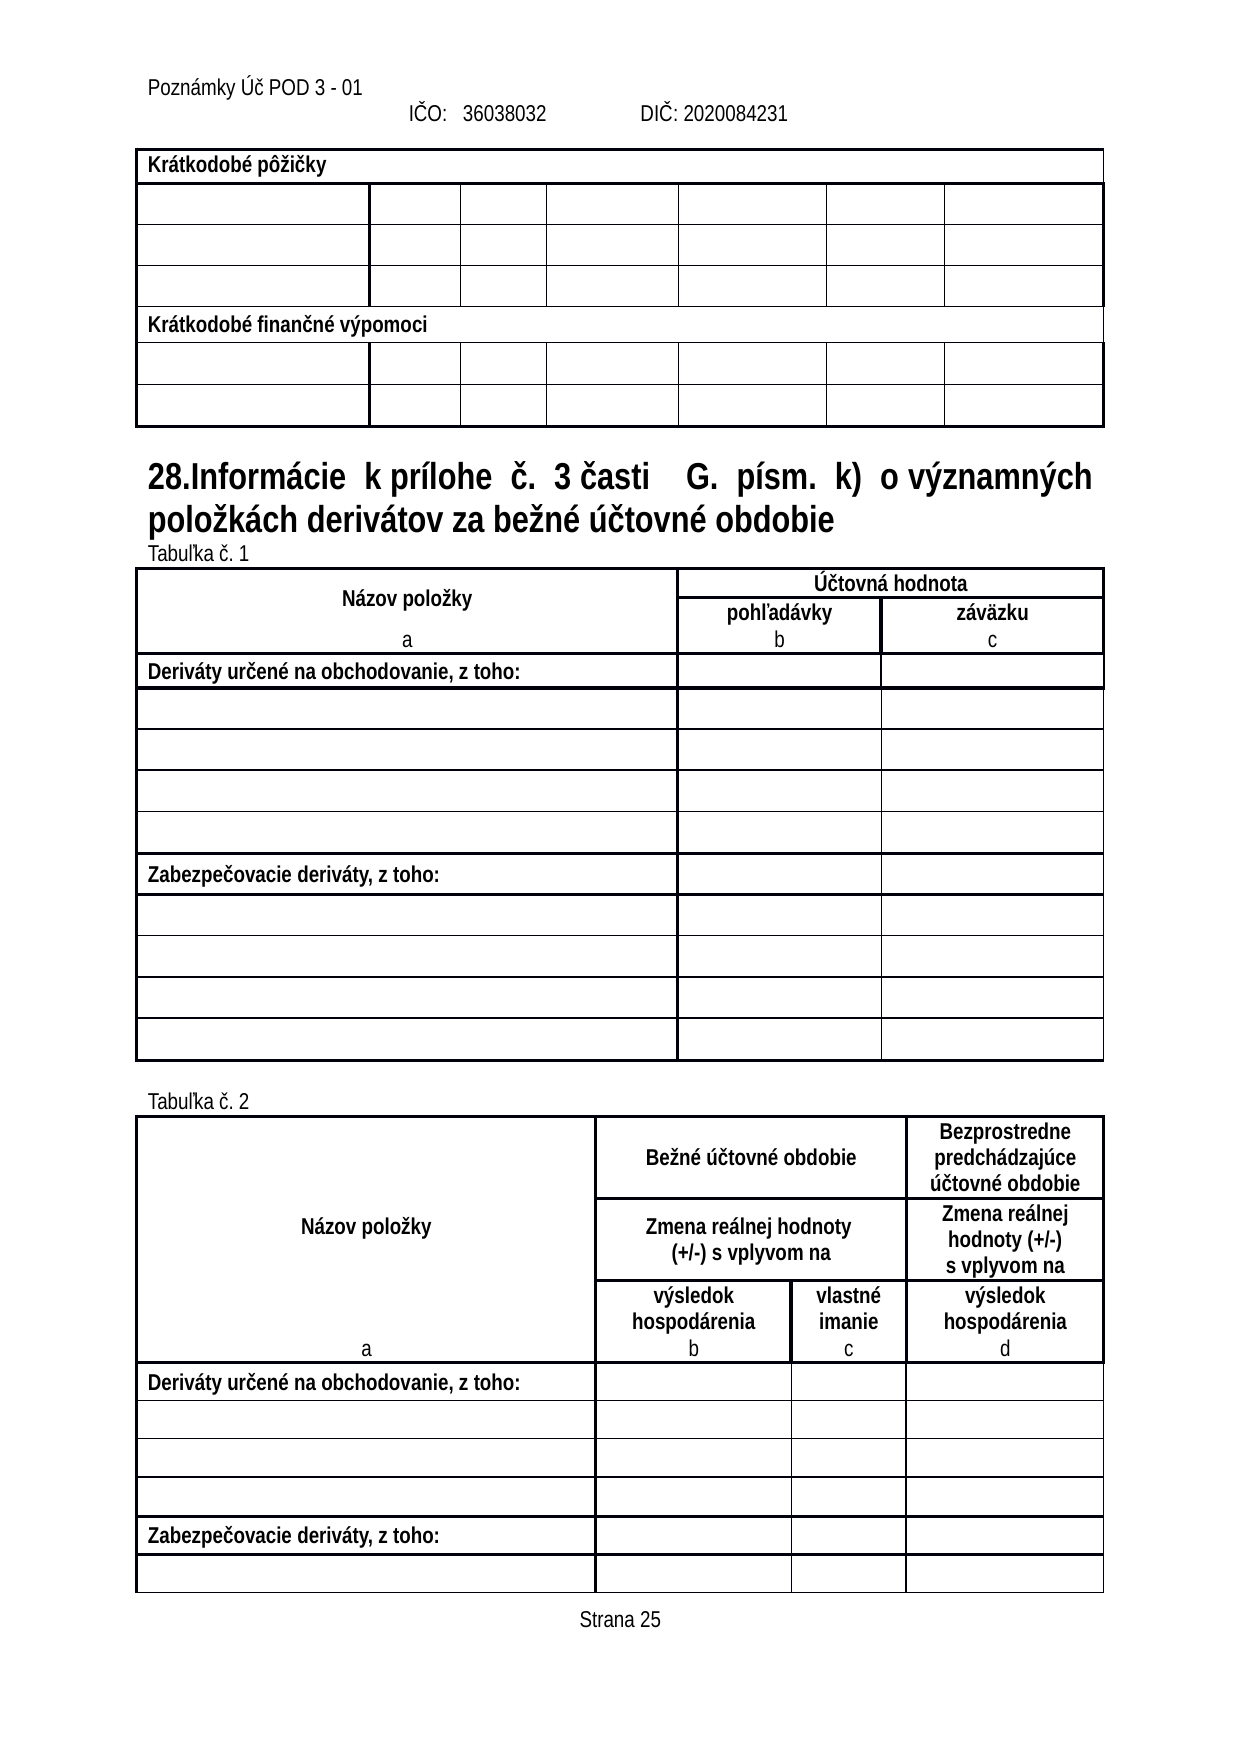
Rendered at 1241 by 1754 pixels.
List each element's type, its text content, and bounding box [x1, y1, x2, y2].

table_cell [882, 936, 1103, 976]
table_cell c [883, 626, 1102, 652]
table_cell [945, 266, 1102, 306]
table_cell [945, 185, 1102, 223]
table_cell [547, 266, 678, 306]
table_cell [547, 343, 678, 383]
table_cell [597, 1439, 791, 1476]
table_cell [597, 1478, 791, 1515]
table_cell Deriváty určené na obchodovanie, z toho: [138, 1364, 594, 1399]
table_cell Zabezpečovacie deriváty, z toho: [138, 1518, 594, 1553]
table_cell [907, 1439, 1103, 1476]
table_cell [827, 266, 944, 306]
table_cell [138, 1478, 594, 1515]
table_cell [827, 185, 944, 223]
table_cell [138, 936, 676, 976]
table_cell [679, 978, 881, 1017]
table_cell [547, 225, 678, 265]
table_cell [792, 1556, 905, 1592]
table_cell [792, 1364, 905, 1399]
table_cell [679, 936, 881, 976]
table_header Názov položky [138, 570, 676, 626]
table_cell [597, 1556, 791, 1592]
table_cell [882, 730, 1103, 769]
table_cell [138, 812, 676, 852]
table_cell [792, 1439, 905, 1476]
table_cell [679, 730, 881, 769]
table_cell [792, 1478, 905, 1515]
table_cell [138, 978, 676, 1017]
table_cell [679, 185, 826, 223]
table_cell [679, 690, 881, 728]
table_cell [907, 1478, 1103, 1515]
table_cell [461, 185, 546, 223]
table_cell [679, 855, 881, 893]
table_cell [882, 1019, 1103, 1059]
table_cell [371, 266, 460, 306]
table_cell [138, 1019, 676, 1059]
table_cell [138, 1556, 594, 1592]
table_cell [882, 855, 1103, 893]
table_cell pohľadávky [679, 599, 879, 626]
table_cell [679, 812, 881, 852]
table_cell výsledok hospodárenia [908, 1282, 1102, 1335]
table_cell Krátkodobé finančné výpomoci [138, 307, 1103, 342]
table_cell [371, 385, 460, 425]
table_cell vlastné imanie [793, 1282, 905, 1335]
table_cell Zmena reálnej hodnoty (+/-) s vplyvom na [908, 1200, 1102, 1279]
table_cell [371, 225, 460, 265]
table_cell [679, 896, 881, 934]
table_cell [882, 812, 1103, 852]
table_cell [679, 343, 826, 383]
table_header Bezprostredne predchádzajúce účtovné obdobie [908, 1118, 1102, 1197]
table_cell [138, 225, 368, 265]
table_cell [547, 385, 678, 425]
table_cell [882, 978, 1103, 1017]
table_cell [679, 225, 826, 265]
table_cell [138, 896, 676, 934]
table_header Bežné účtovné obdobie [597, 1118, 905, 1197]
text Tabuľka č. 2 [148, 1088, 1092, 1114]
table_cell Krátkodobé pôžičky [138, 151, 1103, 182]
table_cell [597, 1401, 791, 1438]
table_cell [138, 730, 676, 769]
table_cell b [679, 626, 879, 652]
table_cell [907, 1518, 1103, 1553]
table_cell [371, 343, 460, 383]
table_cell [138, 266, 368, 306]
table_cell Deriváty určené na obchodovanie, z toho: [138, 655, 676, 686]
table_cell [138, 385, 368, 425]
table_cell a [138, 626, 676, 652]
table_cell [882, 655, 1103, 686]
table_cell výsledok hospodárenia [597, 1282, 789, 1335]
table_cell [138, 343, 368, 383]
table_cell záväzku [883, 599, 1102, 626]
table_cell [827, 343, 944, 383]
table_cell c [793, 1335, 905, 1361]
table_cell [679, 266, 826, 306]
table_cell [792, 1401, 905, 1438]
list Informácie k prílohe č. 3 časti G. písm. k) o významných položkách derivátov za bežné účtovné obdobie [148, 454, 1092, 540]
table_cell [882, 690, 1103, 728]
table_cell b [597, 1335, 789, 1361]
table_header Účtovná hodnota [679, 570, 1102, 596]
table_cell [907, 1364, 1103, 1399]
table_cell [138, 771, 676, 811]
table_cell [945, 225, 1102, 265]
table_cell d [908, 1335, 1102, 1361]
table_cell [547, 185, 678, 223]
table_cell [138, 690, 676, 728]
table_cell [597, 1364, 791, 1399]
table_cell [461, 343, 546, 383]
table_header Názov položky [138, 1118, 594, 1335]
table_cell [461, 266, 546, 306]
table_cell [371, 185, 460, 223]
table_cell Zmena reálnej hodnoty (+/-) s vplyvom na [597, 1200, 905, 1279]
table_cell [827, 225, 944, 265]
table_cell [679, 1019, 881, 1059]
table_cell [597, 1518, 791, 1553]
table_cell [945, 385, 1102, 425]
table_cell [792, 1518, 905, 1553]
table_cell [907, 1556, 1103, 1592]
table_cell [138, 185, 368, 223]
table_cell Zabezpečovacie deriváty, z toho: [138, 855, 676, 893]
table_cell [882, 896, 1103, 934]
table_cell [461, 385, 546, 425]
table_cell [945, 343, 1102, 383]
text Tabuľka č. 1 [148, 540, 1092, 567]
table_cell [138, 1439, 594, 1476]
table_cell [461, 225, 546, 265]
table_cell [882, 771, 1103, 811]
table_cell a [138, 1335, 594, 1361]
table_cell [827, 385, 944, 425]
table_cell [679, 655, 880, 686]
table_cell [138, 1401, 594, 1438]
table_cell [679, 385, 826, 425]
table_cell [679, 771, 881, 811]
table_cell [907, 1401, 1103, 1438]
